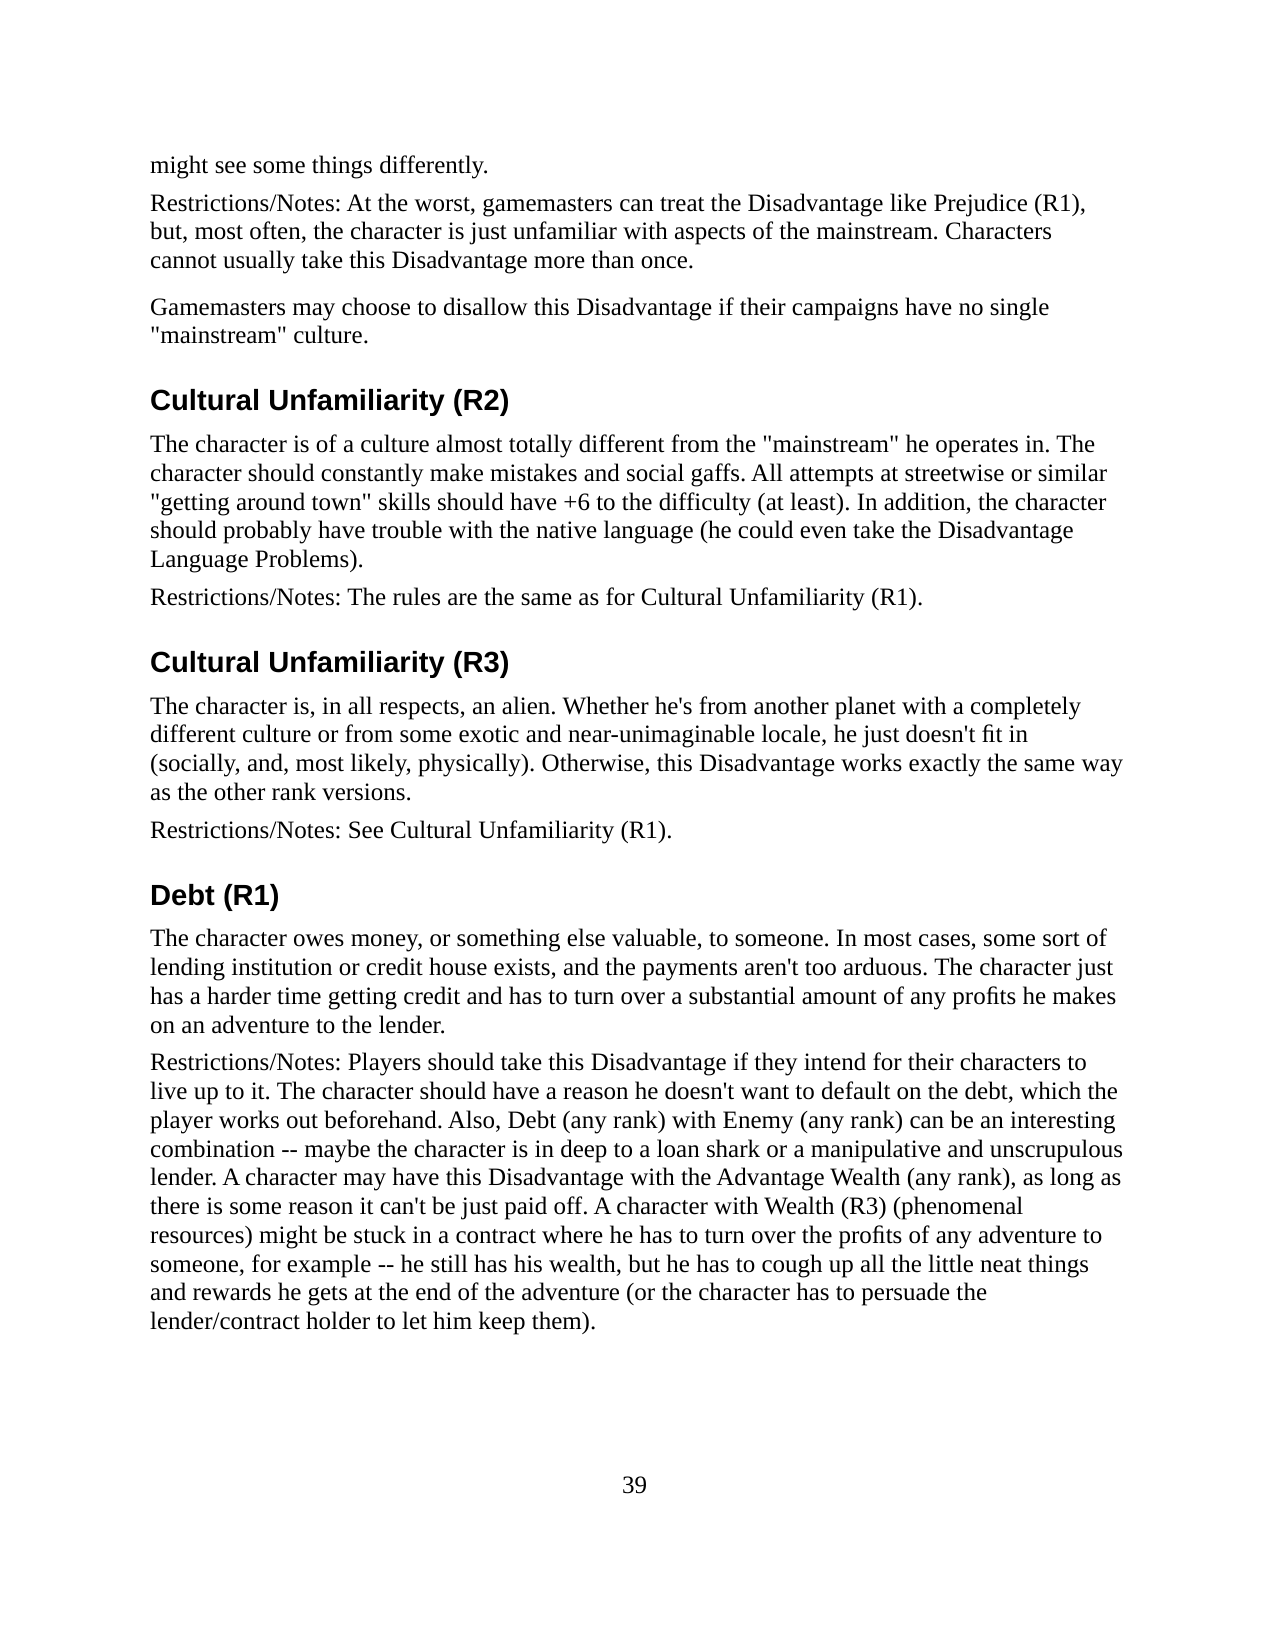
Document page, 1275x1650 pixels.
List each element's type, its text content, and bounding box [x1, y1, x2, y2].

text The character owes money, or something else valuable, to someone. In most cases, some sort of lending institution or credit house exists, and the payments aren't too arduous. The character just has a harder time getting credit and has to turn over a substantial amount of any proﬁts he makes on an adventure to the lender. [150, 923, 1125, 1038]
text Restrictions/Notes: At the worst, gamemasters can treat the Disadvantage like Prejudice (R1), but, most often, the character is just unfamiliar with aspects of the mainstream. Characters cannot usually take this Disadvantage more than once. [150, 188, 1125, 274]
subtitle Cultural Unfamiliarity (R3) [150, 645, 1125, 678]
text Restrictions/Notes: See Cultural Unfamiliarity (R1). [150, 815, 1125, 843]
subtitle Cultural Unfamiliarity (R2) [150, 383, 1125, 417]
text The character is of a culture almost totally different from the "mainstream" he operates in. The character should constantly make mistakes and social gaffs. All attempts at streetwise or similar "getting around town" skills should have +6 to the difficulty (at least). In addition, the character should probably have trouble with the native language (he could even take the Disadvantage Language Problems). [150, 429, 1125, 573]
text might see some things differently. [150, 150, 1125, 179]
text Restrictions/Notes: The rules are the same as for Cultural Unfamiliarity (R1). [150, 582, 1125, 611]
text Restrictions/Notes: Players should take this Disadvantage if they intend for their characters to live up to it. The character should have a reason he doesn't want to default on the debt, which the player works out beforehand. Also, Debt (any rank) with Enemy (any rank) can be an interesting combination -- maybe the character is in deep to a loan shark or a manipulative and unscrupulous lender. A character may have this Disadvantage with the Advantage Wealth (any rank), as long as there is some reason it can't be just paid off. A character with Wealth (R3) (phenomenal resources) might be stuck in a contract where he has to turn over the proﬁts of any adventure to someone, for example -- he still has his wealth, but he has to cough up all the little neat things and rewards he gets at the end of the adventure (or the character has to persuade the lender/contract holder to let him keep them). [150, 1047, 1125, 1335]
text The character is, in all respects, an alien. Whether he's from another planet with a completely different culture or from some exotic and near-unimaginable locale, he just doesn't ﬁt in (socially, and, most likely, physically). Otherwise, this Disadvantage works exactly the same way as the other rank versions. [150, 691, 1125, 806]
text Gamemasters may choose to disallow this Disadvantage if their campaigns have no single "mainstream" culture. [150, 292, 1125, 349]
subtitle Debt (R1) [150, 877, 1125, 911]
